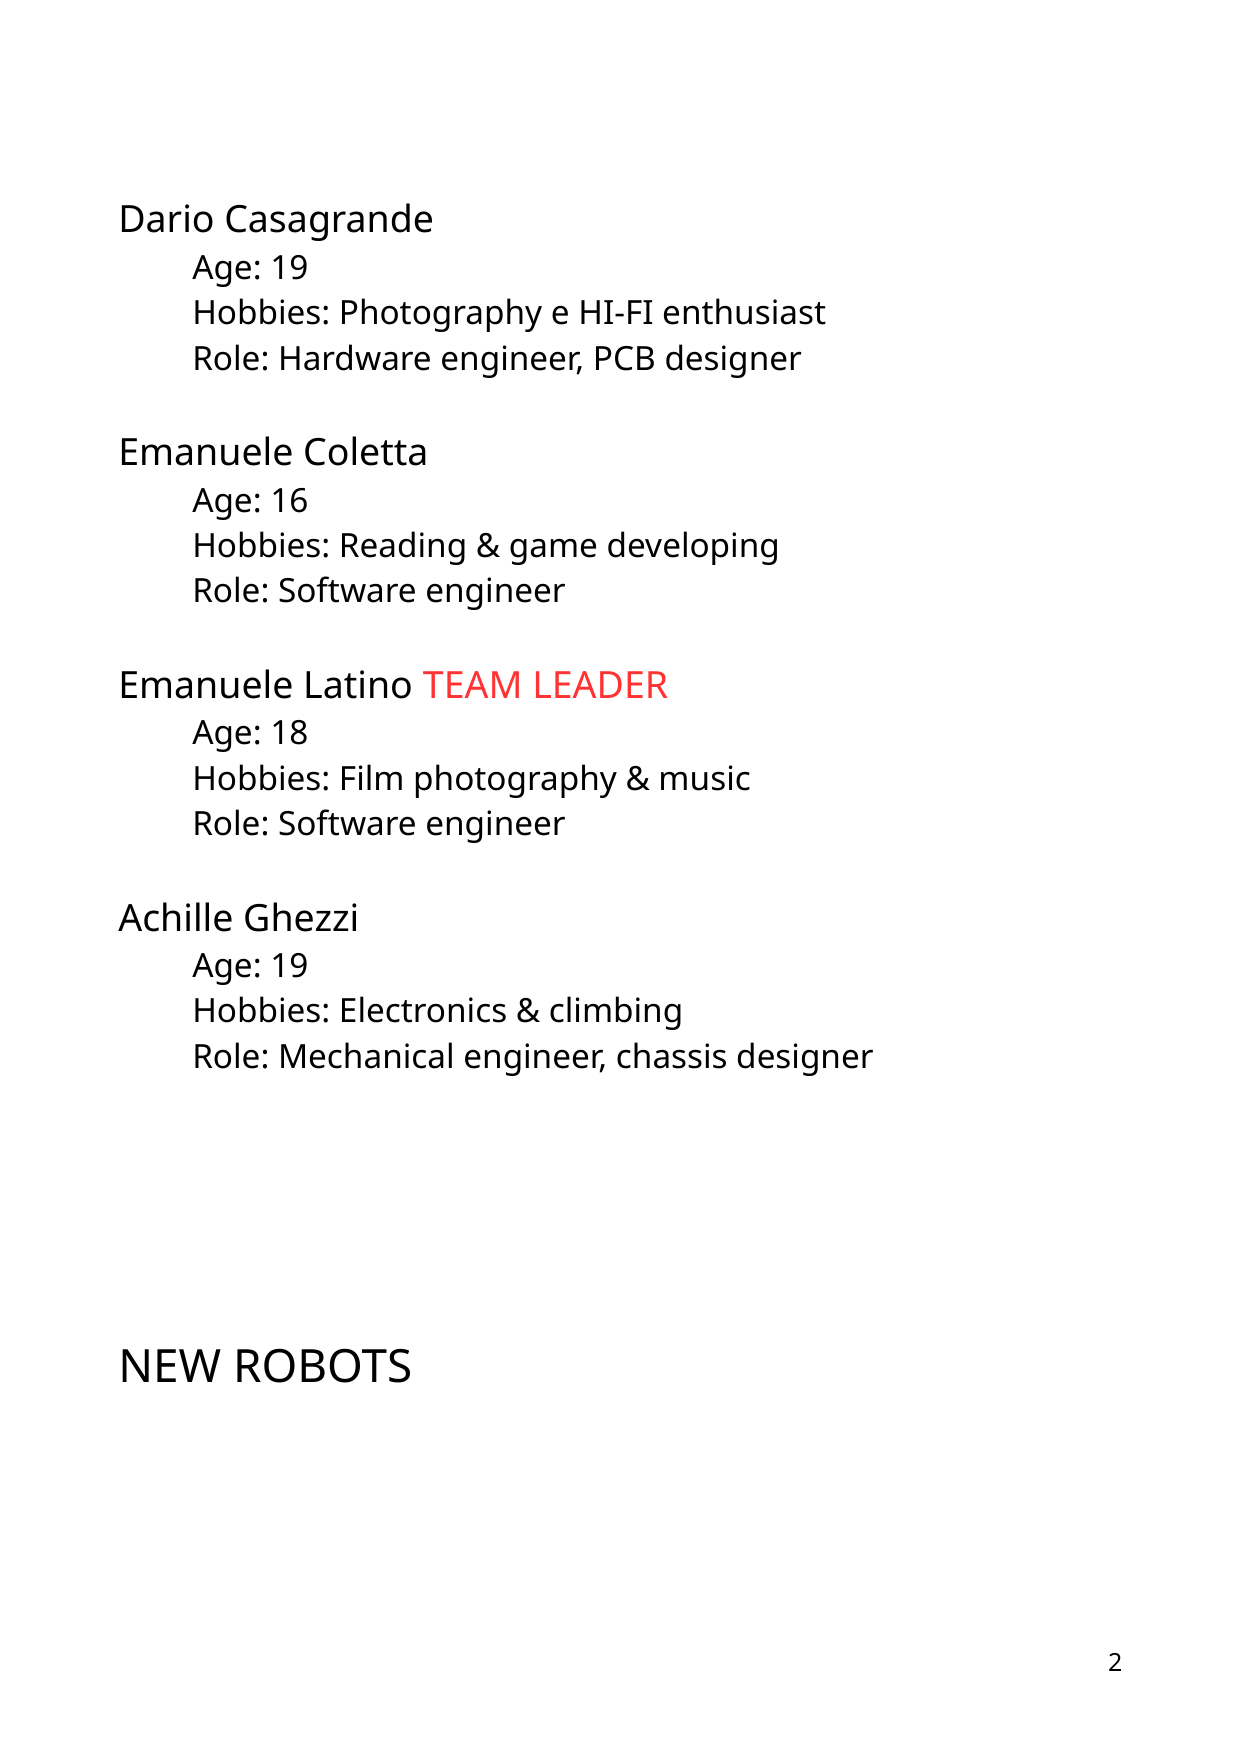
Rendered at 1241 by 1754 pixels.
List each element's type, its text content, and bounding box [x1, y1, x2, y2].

text Role: Hardware engineer, PCB designer [118, 334, 1122, 380]
text Hobbies: Electronics & climbing [118, 987, 1122, 1033]
text Age: 18 [118, 709, 1122, 754]
text Hobbies: Film photography & music [118, 754, 1122, 800]
text Dario Casagrande [118, 193, 1122, 244]
text Role: Software engineer [118, 567, 1122, 613]
text Hobbies: Photography e HI-FI enthusiast [118, 289, 1122, 334]
text Hobbies: Reading & game developing [118, 522, 1122, 567]
text Age: 19 [118, 244, 1122, 289]
text Achille Ghezzi [118, 891, 1122, 942]
text Role: Mechanical engineer, chassis designer [118, 1033, 1122, 1078]
text Emanuele Latino TEAM LEADER [118, 658, 1122, 709]
text Emanuele Coletta [118, 425, 1122, 476]
text NEW ROBOTS [118, 1333, 1122, 1396]
text Age: 19 [118, 942, 1122, 987]
text Age: 16 [118, 476, 1122, 522]
text Role: Software engineer [118, 800, 1122, 845]
